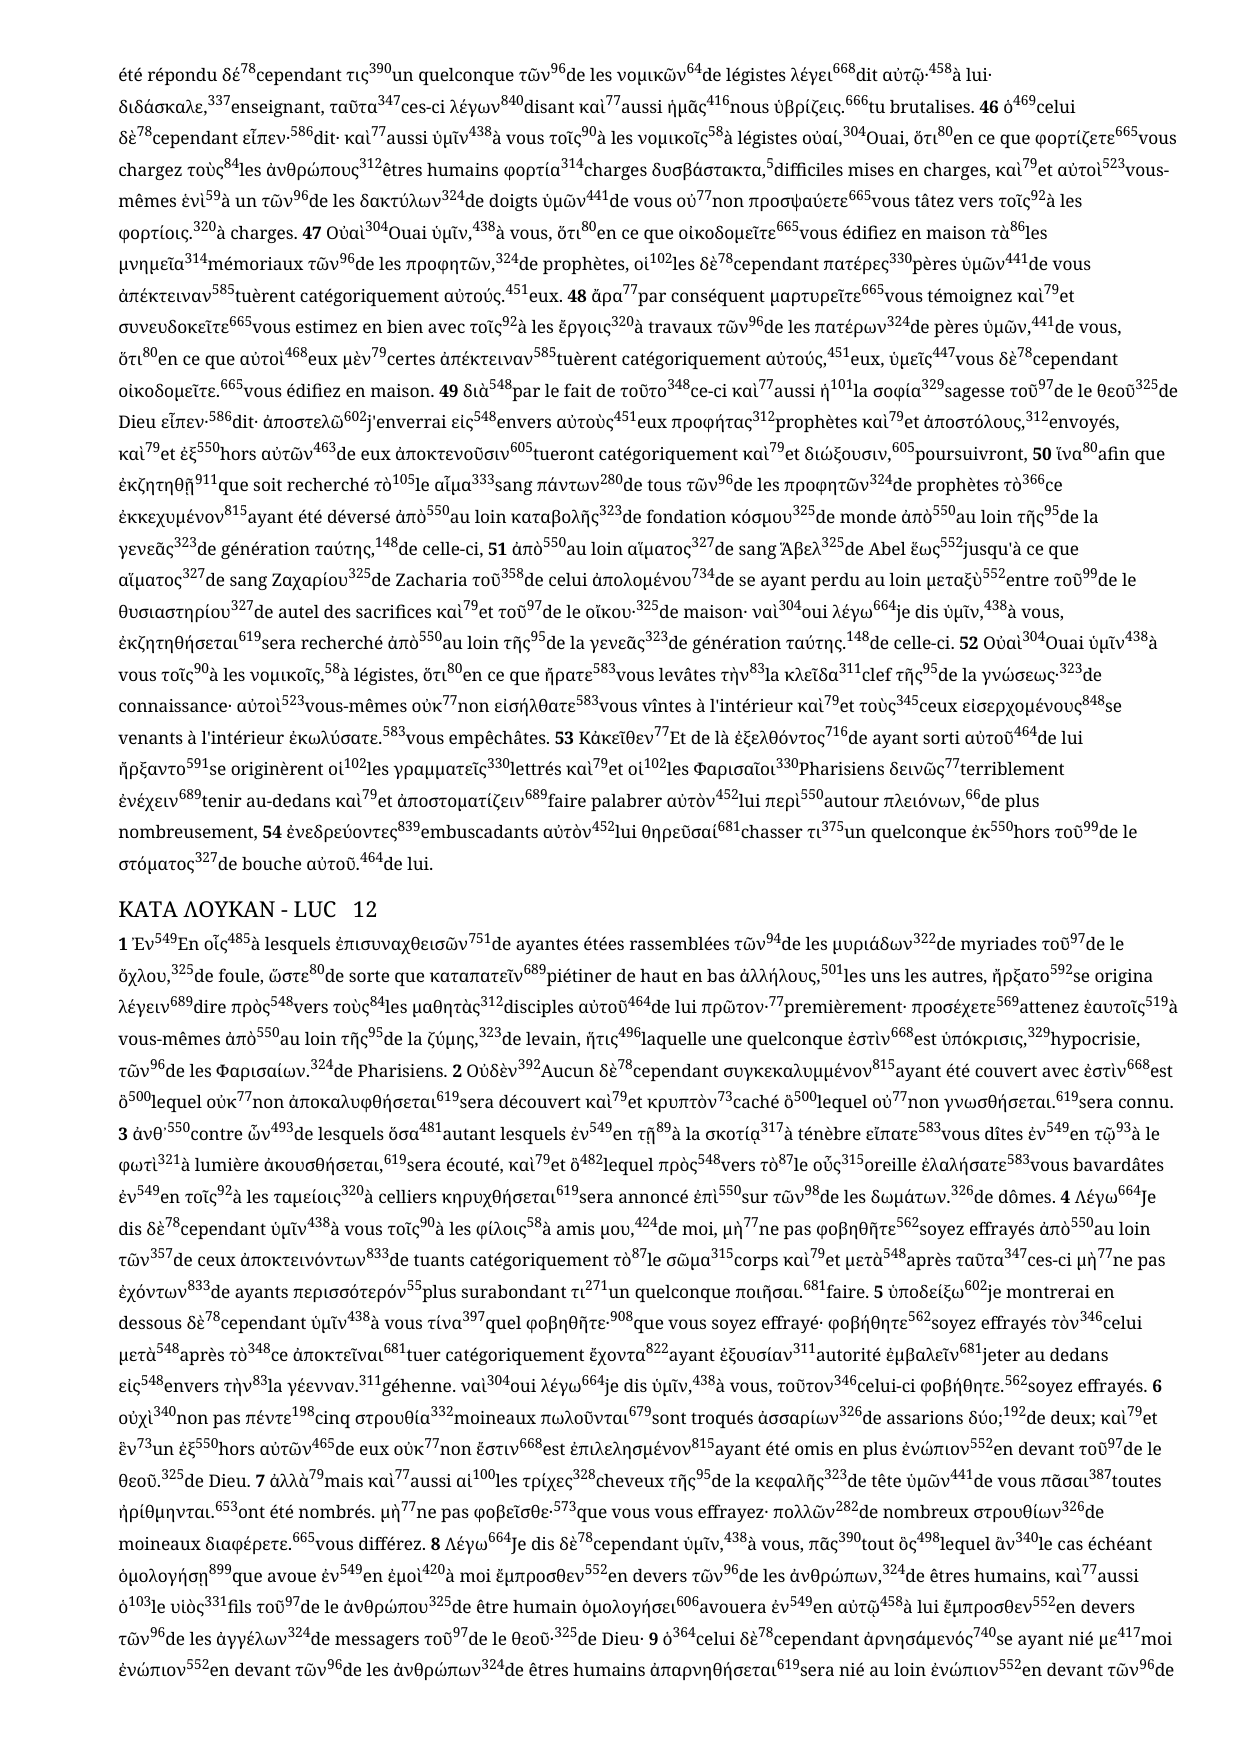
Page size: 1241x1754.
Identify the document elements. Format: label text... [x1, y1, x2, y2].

text 1 Ἐν549En οἷς485à lesquels ἐπισυναχθεισῶν751de ayantes étées rassemblées τῶν94de les μυριάδων322de myriades τοῦ97de le ὄχλου,325de foule, ὥστε80de sorte que καταπατεῖν689piétiner de haut en bas ἀλλήλους,501les uns les autres, ἤρξατο592se origina λέγειν689dire πρὸς548vers τοὺς84les μαθητὰς312disciples αὐτοῦ464de lui πρῶτον·77premièrement· προσέχετε569attenez ἑαυτοῖς519à vous-mêmes ἀπὸ550au loin τῆς95de la ζύμης,323de levain, ἥτις496laquelle une quelconque ἐστὶν668est ὑπόκρισις,329hypocrisie, τῶν96de les Φαρισαίων.324de Pharisiens. 2 Οὐδὲν392Aucun δὲ78cependant συγκεκαλυμμένον815ayant été couvert avec ἐστὶν668est ὃ500lequel οὐκ77non ἀποκαλυφθήσεται619sera découvert καὶ79et κρυπτὸν73caché ὃ500lequel οὐ77non γνωσθήσεται.619sera connu. 3 ἀνθ᾽550contre ὧν493de lesquels ὅσα481autant lesquels ἐν549en τῇ89à la σκοτίᾳ317à ténèbre εἴπατε583vous dîtes ἐν549en τῷ93à le φωτὶ321à lumière ἀκουσθήσεται,619sera écouté, καὶ79et ὃ482lequel πρὸς548vers τὸ87le οὖς315oreille ἐλαλήσατε583vous bavardâtes ἐν549en τοῖς92à les ταμείοις320à celliers κηρυχθήσεται619sera annoncé ἐπὶ550sur τῶν98de les δωμάτων.326de dômes. 4 Λέγω664Je dis δὲ78cependant ὑμῖν438à vous τοῖς90à les φίλοις58à amis μου,424de moi, μὴ77ne pas φοβηθῆτε562soyez effrayés ἀπὸ550au loin τῶν357de ceux ἀποκτεινόντων833de tuants catégoriquement τὸ87le σῶμα315corps καὶ79et μετὰ548après ταῦτα347ces-ci μὴ77ne pas ἐχόντων833de ayants περισσότερόν55plus surabondant τι271un quelconque ποιῆσαι.681faire. 5 ὑποδείξω602je montrerai en dessous δὲ78cependant ὑμῖν438à vous τίνα397quel φοβηθῆτε·908que vous soyez effrayé· φοβήθητε562soyez effrayés τὸν346celui μετὰ548après τὸ348ce ἀποκτεῖναι681tuer catégoriquement ἔχοντα822ayant ἐξουσίαν311autorité ἐμβαλεῖν681jeter au dedans εἰς548envers τὴν83la γέενναν.311géhenne. ναὶ304oui λέγω664je dis ὑμῖν,438à vous, τοῦτον346celui-ci φοβήθητε.562soyez effrayés. 6 οὐχὶ340non pas πέντε198cinq στρουθία332moineaux πωλοῦνται679sont troqués ἀσσαρίων326de assarions δύο;192de deux; καὶ79et ἓν73un ἐξ550hors αὐτῶν465de eux οὐκ77non ἔστιν668est ἐπιλελησμένον815ayant été omis en plus ἐνώπιον552en devant τοῦ97de le θεοῦ.325de Dieu. 7 ἀλλὰ79mais καὶ77aussi αἱ100les τρίχες328cheveux τῆς95de la κεφαλῆς323de tête ὑμῶν441de vous πᾶσαι387toutes ἠρίθμηνται.653ont été nombrés. μὴ77ne pas φοβεῖσθε·573que vous vous effrayez· πολλῶν282de nombreux στρουθίων326de moineaux διαφέρετε.665vous différez. 8 Λέγω664Je dis δὲ78cependant ὑμῖν,438à vous, πᾶς390tout ὃς498lequel ἂν340le cas échéant ὁμολογήσῃ899que avoue ἐν549en ἐμοὶ420à moi ἔμπροσθεν552en devers τῶν96de les ἀνθρώπων,324de êtres humains, καὶ77aussi ὁ103le υἱὸς331fils τοῦ97de le ἀνθρώπου325de être humain ὁμολογήσει606avouera ἐν549en αὐτῷ458à lui ἔμπροσθεν552en devers τῶν96de les ἀγγέλων324de messagers τοῦ97de le θεοῦ·325de Dieu· 9 ὁ364celui δὲ78cependant ἀρνησάμενός740se ayant nié με417moi ἐνώπιον552en devant τῶν96de les ἀνθρώπων324de êtres humains ἀπαρνηθήσεται619sera nié au loin ἐνώπιον552en devant τῶν96de les ἀγγέλων324de messagers τοῦ97de le θεοῦ.325de Dieu. 10 Καὶ79Et πᾶς390tout ὃς498lequel ἐρεῖ606dira λόγον313discours εἰς548envers τὸν85le υἱὸν313fils τοῦ97de le ἀνθρώπου,325de être humain, ἀφεθήσεται619sera abandonné αὐτῷ·458à lui· τῷ352à celui δὲ78cependant εἰς548envers τὸ87le ἅγιον6saint πνεῦμα315souffle βλασφημήσαντι713à ayant blasphémé οὐκ77non ἀφεθήσεται.619sera abandonné. 11 Ὅταν80Lorsque le cas échéant δὲ78cependant εἰσφέρωσιν920que importent ὑμᾶς436vous ἐπὶ548sur τὰς82les συναγωγὰς310synagogues καὶ79et τὰς82les ἀρχὰς310origines καὶ79et τὰς82les ἐξουσίας,310autorités, μὴ77ne pas μεριμνήσητε896que vous inquiétiez πῶς77comment? ἢ79ou τί399quel ἀπολογήσησθε902que vous vous apologisiez ἢ79ou τί399quel εἴπητε·896que vous disiez· 12 τὸ105le γὰρ79car ἅγιον24saint πνεῦμα333souffle διδάξει606enseignera ὑμᾶς436vous ἐν549en αὐτῇ142à même τῇ89à la ὥρᾳ317à heure ἃ481lesquels δεῖ668attache de lien εἰπεῖν.681dire. 13 Εἶπεν586Dit δέ78cependant τις390un quelconque ἐκ550hors τοῦ97de le ὄχλου325de foule αὐτῷ·458à lui· διδάσκαλε,337enseignant, εἰπὲ554dis τῷ91à le ἀδελφῷ319à frère μου424de moi μερίσασθαι682se partager μετ᾽550avec ἐμοῦ424de moi τὴν83la κληρονομίαν.311héritage. 14 ὁ469celui δὲ78cependant εἶπεν586dit αὐτῷ·458à lui· ἄνθρωπε,337être humain, τίς410quel με417moi κατέστησεν586constitua κριτὴν313juge ἢ79ou μεριστὴν313partageur ἐφ᾽548sur ὑμᾶς;436vous; 15 Εἶπεν586Dit δὲ78cependant πρὸς548vers αὐτούς·451eux· ὁρᾶτε569voyez καὶ79et φυλάσσεσθε573que vous vous gardiennez ἀπὸ550au loin πάσης279de toute πλεονεξίας,323de cupidité, ὅτι80en ce que οὐκ77non ἐν549en τῷ354à ce περισσεύειν689surabonder τινὶ378à un quelconque ἡ101la ζωὴ329vie αὐτοῦ464de lui ἐστιν668est ἐκ550hors τῶν359de ces ὑπαρχόντων835de subsistants αὐτῷ.458à lui. 16 Εἶπεν586Dit δὲ78cependant παραβολὴν311parabole πρὸς548vers αὐτοὺς451eux λέγων·840disant· ἀνθρώπου325de être humain τινὸς281de un quelconque πλουσίου16de riche εὐφόρησεν586colporta bien ἡ101la χώρα.329région. 17 καὶ79et διελογίζετο631se calculait au-travers ἐν549en ἑαυτῷ533à lui-même λέγων·840disant· τί399quel ποιήσω,895que je fasse, ὅτι80en ce que οὐκ77non ἔχω664j'ai ποῦ77où? συνάξω602je mènerai ensemble τοὺς84les καρπούς312fruits μου;424de moi; 18 καὶ79et εἶπεν·586dit· τοῦτο348ce-ci ποιήσω,602je ferai, καθελῶ602je saisirai du haut vers le bas μου424de moi τὰς82les ἀποθήκας310granges καὶ79et μείζονας50plus grandes οἰκοδομήσω602j'édifierai en maison καὶ79et συνάξω602je mènerai ensemble ἐκεῖ77là πάντα269tout τὸν85le σῖτον313froment καὶ79et τὰ86les ἀγαθά54bons μου424de moi 19 καὶ79et ἐρῶ602je dirai τῇ89à la ψυχῇ317à âme μου·424de moi· ψυχή,335âme, ἔχεις666tu as πολλὰ270nombreux ἀγαθὰ54bons κείμενα850se couchants εἰς548envers ἔτη314ans πολλά·270nombreux· ἀναπαύου,574te pause de bas en haut, φάγε,554mange, πίε,554bois, εὐφραίνου.578sois réjoui. 20 εἶπεν586dit δὲ78cependant αὐτῷ458à lui ὁ103le θεός·331Dieu· ἄφρων,76insensé, ταύτῃ142à celle-ci τῇ89à la νυκτὶ317à nuit τὴν83la ψυχήν311âme σου442de toi ἀπαιτοῦσιν667redemandent au loin ἀπὸ550au loin σοῦ·442de toi· ἃ481lesquels δὲ78cependant ἡτοίμασας,584tu préparas, τίνι401à quel ἔσται;612se sera; 21 οὕτως77ainsi ὁ364celui θησαυρίζων840thésaurisant ἑαυτῷ533à lui-même καὶ79et μὴ77ne pas εἰς548envers θεὸν313Dieu πλουτῶν.840étant riche. 22 Εἶπεν586Dit δὲ78cependant πρὸς548vers τοὺς84les μαθητὰς312disciples [αὐτοῦ]·464[de lui]· διὰ548par le fait de τοῦτο348ce-ci λέγω664je dis ὑμῖν·438à vous· μὴ77ne pas μεριμνᾶτε569inquiétez τῇ249à la ψυχῇ317à âme τί399quel φάγητε,896que vous mangiez, μηδὲ79ni cependant τῷ93à le σώματι321à corps τί399quel ἐνδύσησθε.902que vous vous envêtiez. 23 ἡ261la γὰρ79car ψυχὴ329âme πλεῖόν49plus nombreusement ἐστιν668est τῆς95de la τροφῆς323de nourriture καὶ79et τὸ105le σῶμα333corps τοῦ99de le ἐνδύματος.327de vêtement. 24 κατανοήσατε553intelligez complètement τοὺς84les κόρακας312corbeaux ὅτι80en ce que οὐ77non σπείρουσιν667sèment οὐδὲ79non cependant θερίζουσιν,667moissonnent, οἷς485à lesquels οὐκ77non ἔστιν668est ταμεῖον333cellier οὐδὲ79non cependant ἀποθήκη,329grange, καὶ79et ὁ103le θεὸς331Dieu τρέφει668nourrit αὐτούς·451eux· πόσῳ402à combien grand? μᾶλλον77davantage ὑμεῖς447vous διαφέρετε665vous différez τῶν98de les πετεινῶν.326de volatiles. 25 τίς410quel δὲ78cependant ἐξ550hors ὑμῶν441de vous μεριμνῶν840inquiétant δύναται674se peut ἐπὶ548sur τὴν83la ἡλικίαν311âge αὐτοῦ464de lui προσθεῖναι681apposer πῆχυν;313coudée; 26 εἰ80si οὖν79donc οὐδὲ77non cependant ἐλάχιστον55moindre δύνασθε,671vous vous pouvez, τί399quel περὶ550autour τῶν98de les λοιπῶν385de restants μεριμνᾶτε;665vous inquiétez; 27 κατανοήσατε553intelligez complètement τὰ86les κρίνα314lis πῶς77comment? αὐξάνει·668croît· οὐ77non κοπιᾷ668peine οὐδὲ79non cependant νήθει·668file· λέγω664je dis δὲ78cependant ὑμῖν,438à vous, οὐδὲ77non cependant Σολομὼν331Solomon ἐν549en πάσῃ273à toute τῇ89à la δόξῃ317à gloire αὐτοῦ464de lui περιεβάλετο592se entoura ὡς80comme ἓν73un τούτων.359de ces-ci. 28 εἰ80si δὲ78cependant ἐν549en ἀγρῷ319à champ τὸν85le χόρτον313herbe ὄντα822étant σήμερον77aujourd'hui καὶ79et αὔριον77demain εἰς548envers κλίβανον313clibanus βαλλόμενον875étant jeté ὁ103le θεὸς331Dieu οὕτως77ainsi ἀμφιέζει,668revêt autour, πόσῳ402à combien grand? μᾶλλον77davantage ὑμᾶς,436vous, ὀλιγόπιστοι.75de petites croyances. 29 καὶ77aussi ὑμεῖς447vous μὴ77ne pas ζητεῖτε569cherchez τί399quel φάγητε896que vous mangiez καὶ79et τί399quel πίητε896que vous buviez καὶ79et μὴ77ne pas μετεωρίζεσθε·577soyez élevés haut· 30 ταῦτα347ces-ci γὰρ79car πάντα270tous τὰ104les ἔθνη332ethnies τοῦ97de le κόσμου325de monde ἐπιζητοῦσιν,667surcherchent, ὑμῶν441de vous δὲ78cependant ὁ103le πατὴρ331père οἶδεν642a su ὅτι80en ce que χρῄζετε665vous avez besoin τούτων.359de ces-ci. 31 πλὴν79toutefois ζητεῖτε569cherchez τὴν83la βασιλείαν311royauté αὐτοῦ,464de lui, καὶ79et ταῦτα365ces-ci προστεθήσεται619sera apposé ὑμῖν.438à vous. 32 Μὴ77Ne pas φοβοῦ,574te effraie, τὸ111le μικρὸν28petit ποίμνιον,339troupeau de berger, ὅτι80en ce que εὐδόκησεν586estima en bien ὁ103le πατὴρ331père ὑμῶν441de vous δοῦναι681donner ὑμῖν438à vous τὴν83la βασιλείαν.311royauté. 33 Πωλήσατε553Troquez τὰ347ces ὑπάρχοντα823subsistants ὑμῶν441de vous καὶ79et δότε553donnez ἐλεημοσύνην·311acte de miséricorde· ποιήσατε553faites ἑαυτοῖς519à vous-mêmes βαλλάντια314bourses μὴ77ne pas παλαιούμενα,876étants rendus vieux, θησαυρὸν313trésor ἀνέκλειπτον4sans éclipse ἐν549en τοῖς90à les οὐρανοῖς,318à cieux, ὅπου77là où κλέπτης331voleur οὐκ77non ἐγγίζει668approche οὐδὲ79non cependant σὴς331mite διαφθείρει·668corrompt à travers· 34 ὅπου80là où γάρ79car ἐστιν668est ὁ103le θησαυρὸς331trésor ὑμῶν,441de vous, ἐκεῖ77là καὶ77aussi ἡ101la καρδία329coeur ὑμῶν441de vous ἔσται.612se sera. 35 Ἔστωσαν571Soient ὑμῶν441de vous αἱ100les ὀσφύες328flancs περιεζωσμέναι810ayantes étées ceintes autour καὶ79et οἱ102les λύχνοι330chandelles καιόμενοι·890étants allumés· 36 καὶ79et ὑμεῖς447vous ὅμοιοι46semblables ἀνθρώποις318à êtres humains προσδεχομένοις854à se acceptants auprès τὸν85le κύριον313Maître ἑαυτῶν536de eux-mêmes πότε77quand ἀναλύσῃ899que détache de bas en haut ἐκ550hors τῶν96de les γάμων,324de mariages, ἵνα80afin que ἐλθόντος716de ayant venu καὶ79et κρούσαντος716de ayant toqué εὐθέως77directement ἀνοίξωσιν898que ouvrent αὐτῷ.458à lui. 37 μακάριοι46bienheureux οἱ102les δοῦλοι330mâles esclaves ἐκεῖνοι,155ceux-là, οὓς479lesquels ἐλθὼν721ayant venu ὁ103le κύριος331Maître εὑρήσει606trouvera γρηγοροῦντας·821vigilants· ἀμὴν304amen λέγω664je dis ὑμῖν438à vous ὅτι80en ce que περιζώσεται612se ceindra autour καὶ79et ἀνακλινεῖ606réclinera αὐτοὺς451eux καὶ79et παρελθὼν721ayant passé à côté διακονήσει606servira αὐτοῖς.457à eux. 38 κἂν80et si ἐν549en τῇ89à la δευτέρᾳ57à deuxième κἂν80et si ἐν549en τῇ89à la τρίτῃ206à troisième φυλακῇ317à gardiennage ἔλθῃ899que vienne καὶ79et εὕρῃ899que trouve οὕτως,77ainsi, μακάριοί46bienheureux εἰσιν667sont ἐκεῖνοι.363ceux-là. 39 τοῦτο348ce-ci δὲ78cependant γινώσκετε569connaissez ὅτι80en ce que εἰ80si ᾔδει659avait su ὁ103le οἰκοδεσπότης331despote de maison ποίᾳ164à quelle ὥρᾳ317à heure ὁ103le κλέπτης331voleur ἔρχεται,674se vient, οὐκ77non ἂν340le cas échéant ἀφῆκεν586abandonna διορυχθῆναι683être creusé au travers τὸν85le οἶκον313maison αὐτοῦ.464de lui. 40 καὶ77aussi ὑμεῖς447vous γίνεσθε573que vous vous devenez ἕτοιμοι,46prêts, ὅτι80en ce que ᾗ298à laquelle ὥρᾳ317à heure οὐ77non δοκεῖτε665vous estimez ὁ103le υἱὸς331fils τοῦ97de le ἀνθρώπου325de être humain ἔρχεται.674se vient. 41 Εἶπεν586Dit δὲ78cependant ὁ103le Πέτρος·331Pierre· κύριε,337Maître, πρὸς548vers ἡμᾶς416nous τὴν83la παραβολὴν311parabole ταύτην136celle-ci λέγεις666tu dis ἢ79ou καὶ77aussi πρὸς548vers πάντας;372tous; 42 καὶ79et εἶπεν586dit ὁ103le κύριος·331Maître· τίς410quel ἄρα77par conséquent ἐστὶν668est ὁ103le πιστὸς22croyable οἰκονόμος331légiste de maison ὁ103le φρόνιμος,22pensif, ὃν480lequel καταστήσει606constituera ὁ103le κύριος331Maître ἐπὶ550sur τῆς95de la θεραπείας323de thérapie αὐτοῦ464de lui τοῦ360de ce διδόναι689donner ἐν549en καιρῷ319à moment [τὸ]87[le] σιτομέτριον;315mesure de froment; 43 μακάριος47bienheureux ὁ103le δοῦλος331mâle esclave ἐκεῖνος,156celui-là, ὃν480lequel ἐλθὼν721ayant venu ὁ103le κύριος331Maître αὐτοῦ464de lui εὑρήσει606trouvera ποιοῦντα822faisant οὕτως.77ainsi. 44 ἀληθῶς77vraiment λέγω664je dis ὑμῖν438à vous ὅτι80en ce que ἐπὶ549sur πᾶσιν379à tous τοῖς353à ces ὑπάρχουσιν829à subsistants αὐτοῦ464de lui καταστήσει606constituera αὐτόν.452lui. 45 ἐὰν80si le cas échéant δὲ78cependant εἴπῃ899que dise ὁ103le δοῦλος331mâle esclave ἐκεῖνος156celui-là ἐν549en τῇ89à la καρδίᾳ317à coeur αὐτοῦ·464de lui· χρονίζει668temporise ὁ103le κύριός331Maître μου424de moi ἔρχεσθαι,690se venir, καὶ79et ἄρξηται905que se origine τύπτειν689taper τοὺς84les παῖδας312jeunes servants καὶ79et τὰς82les παιδίσκας,310jeunes servantes, ἐσθίειν689manger τε79en outre καὶ79et πίνειν689boire καὶ79et μεθύσκεσθαι,692être enivré, 46 ἥξει606surgira ὁ103le κύριος331Maître τοῦ97de le δούλου325de mâle esclave ἐκείνου150de celui-là ἐν549en ἡμέρᾳ317à journée ᾗ484à laquelle οὐ77non προσδοκᾷ668attend καὶ79et ἐν549en ὥρᾳ317à heure ᾗ484à laquelle οὐ77non γινώσκει,668connaît, καὶ79et διχοτομήσει606dichotomisera αὐτὸν452lui καὶ79et τὸ87le μέρος315part αὐτοῦ464de lui μετὰ550avec τῶν96de les ἀπίστων64de incroyants θήσει.606posera. 47 Ἐκεῖνος364Celui-là δὲ78cependant ὁ103le δοῦλος331mâle esclave ὁ364celui γνοὺς721ayant connu τὸ87le θέλημα315volonté τοῦ97de le κυρίου325de Maître αὐτοῦ464de lui καὶ79et μὴ79ne pas ἑτοιμάσας721ayant préparé ἢ79ou ποιήσας721ayant fait πρὸς548vers τὸ87le θέλημα315volonté αὐτοῦ464de lui δαρήσεται619sera pelé πολλάς·370nombreuses· 48 ὁ364celui δὲ78cependant μὴ77ne pas γνούς,721ayant connu, ποιήσας721ayant fait δὲ78cependant ἄξια54dignes πληγῶν322de coups δαρήσεται619sera pelé ὀλίγας.370peu. παντὶ378à tout δὲ78cependant ᾧ486à lequel ἐδόθη600fut donné πολύ,392nombreux, πολὺ392nombreux ζητηθήσεται619sera cherché παρ᾽550à côté αὐτοῦ,464de lui, καὶ79et ᾧ486à lequel παρέθεντο591se posèrent à côté πολύ,375nombreux, περισσότερον77plus surabondamment αἰτήσουσιν605demanderont αὐτόν.452lui. 49 Πῦρ315Feu ἦλθον582je vins βαλεῖν681jeter ἐπὶ548sur τὴν83la γῆν,311terre, καὶ79et τί399quel θέλω664je veux εἰ80si ἤδη77déjà ἀνήφθη.600fut allumé de bas en haut. 50 βάπτισμα315baptême δὲ78cependant ἔχω664j'ai βαπτισθῆναι,683être baptisé, καὶ79et πῶς77comment? συνέχομαι676je suis tenu ensemble ἕως80jusqu'à ce que ὅτου494de lequel un quelconque τελεσθῇ.911que soit achevé. 51 δοκεῖτε665vous estimez ὅτι80en ce que εἰρήνην311paix παρεγενόμην588je me devins à côté δοῦναι681donner ἐν549en τῇ89à la γῇ;317à terre; οὐχί,304non pas, λέγω664je dis ὑμῖν,438à vous, ἀλλ᾽79mais ἢ79ou διαμερισμόν.313division en séparant. 52 ἔσονται611se seront γὰρ79car ἀπὸ550au loin τοῦ358de celui νῦν77maintenant πέντε70cinq ἐν549en ἑνὶ185à un οἴκῳ319à maison διαμεμερισμένοι,812ayants étés partagés en séparant, τρεῖς70trois ἐπὶ549sur δυσὶν58à deux καὶ79et δύο70deux ἐπὶ549sur τρισίν,58à trois, 53 διαμερισθήσονται618seront partagé en séparant πατὴρ331père ἐπὶ549sur υἱῷ319à fils καὶ79et υἱὸς331fils ἐπὶ549sur πατρί,319à père, μήτηρ329mère ἐπὶ548sur τὴν83la θυγατέρα311fille καὶ79et θυγάτηρ329fille ἐπὶ548sur τὴν83la μητέρα,311mère, πενθερὰ329belle-mère ἐπὶ548sur τὴν83la νύμφην311épouse αὐτῆς462de elle καὶ79et νύμφη329épouse ἐπὶ548sur τὴν83la πενθεράν.311belle-mère. 54 Ἔλεγεν625Disait δὲ78cependant καὶ77aussi τοῖς90à les ὄχλοις·318à foules· ὅταν80lorsque le cas échéant ἴδητε896que vous voyiez [τὴν]83[la] νεφέλην311nuée ἀνατέλλουσαν820levante de bas en haut ἐπὶ550sur δυσμῶν,322de couchants, εὐθέως77directement λέγετε665vous dites ὅτι80en ce que ὄμβρος331averse ἔρχεται,674se vient, καὶ79et γίνεται674se devient οὕτως·77ainsi· 55 καὶ79et ὅταν80lorsque le cas échéant νότον313sud πνέοντα,822soufflant, λέγετε665vous dites ὅτι80en ce que καύσων331canicule ἔσται,612se sera, καὶ79et γίνεται.674se devient. 56 ὑποκριταί,336hypocrites, τὸ87le πρόσωπον315face τοῦ97de le οὐρανοῦ325de ciel καὶ79et τῆς95de la γῆς323de terre οἴδατε639vous avez su δοκιμάζειν,689éprouver, τὸν85le καιρὸν313moment δὲ78cependant τοῦτον138celui-ci πῶς77comment? οὐκ77non οἴδατε639vous avez su δοκιμάζειν;689éprouver; 57 Τί399Quel δὲ78cependant καὶ77aussi ἀφ᾽550au loin ἑαυτῶν521de vous-mêmes οὐ77non κρίνετε665vous jugez τὸ482ce δίκαιον;55juste; 58 ὡς80comme γὰρ79car ὑπάγεις666tu diriges en arrière μετὰ550avec τοῦ97de le ἀντιδίκου325de adversaire σου442de toi ἐπ᾽548sur ἄρχοντα,313chef, ἐν549en τῇ89à la ὁδῷ317à chemin δὸς554donne ἐργασίαν311travaillance ἀπηλλάχθαι688avoir été débarrassé ἀπ᾽550au loin αὐτοῦ,464de lui, μήποτε80de peur que κατασύρῃ921que traîne de haut en bas σε437toi πρὸς548vers τὸν85le κριτήν,313juge, καὶ79et ὁ103le κριτής331juge σε437toi παραδώσει606livrera τῷ91à le πράκτορι,319à exécuteur, καὶ79et ὁ103le πράκτωρ331exécuteur σε437toi βαλεῖ606jettera εἰς548envers φυλακήν.311gardiennage. 59 λέγω664je dis σοι,439à toi, οὐ77non μὴ77ne pas ἐξέλθῃς897que tu sortes ἐκεῖθεν,77de là, ἕως80jusqu'à ce que καὶ77aussi τὸ87le ἔσχατον204dernier λεπτὸν315petite pièce ἀποδῷς.897que tu redonnes. [118, 928, 1181, 1682]
text ΚΑΤΑ ΛΟΥΚΑΝ - LUC 12 [118, 894, 1181, 924]
text 1 Καὶ79Et ἐγένετο592se devint ἐν549en τῷ354à ce εἶναι689être αὐτὸν452lui ἐν549en τόπῳ319à lieu τινὶ275à un quelconque προσευχόμενον,849se priant, ὡς80comme ἐπαύσατο,592se pausa, εἶπέν586dit τις390un quelconque τῶν96de les μαθητῶν324de disciples αὐτοῦ464de lui πρὸς548vers αὐτόν·452lui· κύριε,337Maître, δίδαξον554enseigne ἡμᾶς416nous προσεύχεσθαι,690se prier, καθὼς77de haut en bas comme καὶ77aussi Ἰωάννης331Ioannes ἐδίδαξεν586enseigna τοὺς84les μαθητὰς312disciples αὐτοῦ.464de lui. 2 εἶπεν586dit δὲ78cependant αὐτοῖς·457à eux· ὅταν80lorsque le cas échéant προσεύχησθε924que vous vous priiez λέγετε·569dites· Πάτερ,337Père, ἁγιασθήτω565soit sanctifié τὸ105le ὄνομά333nom σου·442de toi· ἐλθέτω556vienne ἡ101la βασιλεία329royauté σου·442de toi· 3 τὸν85le ἄρτον313pain ἡμῶν423de nous τὸν85le ἐπιούσιον4supersubstantiel δίδου570donne ἡμῖν419à nous τὸ348ce καθ᾽548selon ἡμέραν·311journée· 4 καὶ79et ἄφες554abandonne ἡμῖν419à nous τὰς82les ἁμαρτίας310fautes ἡμῶν,423de nous, καὶ77aussi γὰρ79car αὐτοὶ512nous-mêmes ἀφίομεν663nous abandonnons παντὶ378à tout ὀφείλοντι828à devant ἡμῖν·419à nous· καὶ79et μὴ77ne pas εἰσενέγκῃς897que tu importes ἡμᾶς416nous εἰς548envers πειρασμόν.313tentation. 5 Καὶ79Et εἶπεν586dit πρὸς548vers αὐτούς·451eux· τίς410quel ἐξ550hors ὑμῶν441de vous ἕξει606aura φίλον53ami καὶ79et πορεύσεται612se ira πρὸς548vers αὐτὸν452lui μεσονυκτίου327de minuit καὶ79et εἴπῃ899que dise αὐτῷ·458à lui· φίλε,76ami, χρῆσόν554prête μοι420à moi τρεῖς178trois ἄρτους,312pains, 6 ἐπειδὴ80parce que donc φίλος71ami μου424de moi παρεγένετο592se devint à côté ἐξ550hors ὁδοῦ323de chemin πρός548vers με417moi καὶ79et οὐκ77non ἔχω664j'ai ὃ482lequel παραθήσω602je poserai à côté αὐτῷ·458à lui· 7 κἀκεῖνος364et celui-là ἔσωθεν77au dedans ἀποκριθεὶς760ayant été répondu εἴπῃ·899que dise· μή77ne pas μοι420à moi κόπους312frappements πάρεχε·570fournis· ἤδη77déjà ἡ101la θύρα329porte κέκλεισται654a été fermé à clef καὶ79et τὰ104les παιδία332petits enfants μου424de moi μετ᾽550avec ἐμοῦ424de moi εἰς548envers τὴν83la κοίτην311couche εἰσίν·667sont· οὐ77non δύναμαι670je me puis ἀναστὰς721ayant redressé δοῦναί681donner σοι.439à toi. 8 λέγω664je dis ὑμῖν,438à vous, εἰ80si καὶ77aussi οὐ77non δώσει606donnera αὐτῷ458à lui ἀναστὰς721ayant redressé διὰ548par le fait de τὸ348ce εἶναι689être φίλον32ami αὐτοῦ,464de lui, διά548par le fait de γε340du moins τὴν83la ἀναίδειαν311impudence αὐτοῦ464de lui ἐγερθεὶς760ayant été éveillé δώσει606donnera αὐτῷ458à lui ὅσων493de autant lesquels χρῄζει.668a besoin. 9 Κἀγὼ431Et moi ὑμῖν438à vous λέγω,664je dis, αἰτεῖτε569demandez καὶ79et δοθήσεται619sera donné ὑμῖν,438à vous, ζητεῖτε569cherchez καὶ79et εὑρήσετε,603vous trouverez, κρούετε569toquez καὶ79et ἀνοιγήσεται619sera ouvert ὑμῖν·438à vous· 10 πᾶς287tout γὰρ79car ὁ364celui αἰτῶν840demandant λαμβάνει668prend καὶ79et ὁ364celui ζητῶν840cherchant εὑρίσκει668trouve καὶ79et τῷ352à celui κρούοντι828à toquant ἀνοιγ[ήσ]εται.619sera ouvert. 11 τίνα397quel δὲ78cependant ἐξ550hors ὑμῶν441de vous τὸν85le πατέρα313père αἰτήσει606demandera ὁ103le υἱὸς331fils ἰχθύν,313poisson, καὶ79et ἀντὶ550contre ἰχθύος325de poisson ὄφιν313serpent αὐτῷ458à lui ἐπιδώσει;606donnera de surcroît; 12 ἢ79ou καὶ77aussi αἰτήσει606demandera ᾠόν,315oeuf, ἐπιδώσει606donnera de surcroît αὐτῷ458à lui σκορπίον;313scorpion; 13 εἰ80si οὖν79donc ὑμεῖς447vous πονηροὶ46méchants ὑπάρχοντες839subsistants οἴδατε639vous avez su δόματα314dons ἀγαθὰ5bons διδόναι689donner τοῖς92à les τέκνοις320à enfants ὑμῶν,441de vous, πόσῳ402à combien grand? μᾶλλον77davantage ὁ103le πατὴρ331père [ὁ]498[celui] ἐξ550hors οὐρανοῦ325de ciel δώσει606donnera πνεῦμα315souffle ἅγιον6saint τοῖς351à ceux αἰτοῦσιν827à demandants αὐτόν.452lui. 14 Καὶ79Et ἦν625était ἐκβάλλων840éjectant δαιμόνιον315démon [καὶ79[et αὐτὸ348même ἦν]625était] κωφόν·55sourd muet· ἐγένετο592se devint δὲ78cependant τοῦ99de le δαιμονίου327de démon ἐξελθόντος717de ayant sorti ἐλάλησεν586bavarda ὁ103le κωφὸς71sourd muet καὶ79et ἐθαύμασαν585étonnèrent οἱ102les ὄχλοι.330foules. 15 τινὲς389des quelconques δὲ78cependant ἐξ550hors αὐτῶν463de eux εἶπον·585dirent· ἐν549en Βεελζεβοὺλ319à Beelzeboul τῷ91à le ἄρχοντι319à chef τῶν98de les δαιμονίων326de démons ἐκβάλλει668éjecte τὰ86les δαιμόνια·314démons· 16 ἕτεροι389autres-différents δὲ78cependant πειράζοντες839mettants en tentation σημεῖον315signe ἐξ550hors οὐρανοῦ325de ciel ἐζήτουν624cherchaient παρ᾽550à côté αὐτοῦ.464de lui. 17 αὐτὸς469lui δὲ78cependant εἰδὼς783ayant su αὐτῶν463de eux τὰ86les διανοήματα314pensées traversantes εἶπεν586dit αὐτοῖς·457à eux· πᾶσα285toute βασιλεία329royauté ἐφ᾽548sur ἑαυτὴν526elle-même διαμερισθεῖσα758ayante étée partagée en séparant ἐρημοῦται680est désertifié καὶ79et οἶκος331maison ἐπὶ548sur οἶκον313maison πίπτει.668tombe. 18 εἰ80si δὲ78cependant καὶ77aussi ὁ103le σατανᾶς331Satanas ἐφ᾽548sur ἑαυτὸν528lui-même διεμερίσθη,600fut partagé en séparant, πῶς77comment? σταθήσεται619sera dressé ἡ101la βασιλεία329royauté αὐτοῦ;464de lui; ὅτι80en ce que λέγετε665vous dites ἐν549en Βεελζεβοὺλ319à Beelzeboul ἐκβάλλειν689éjecter με417moi τὰ86les δαιμόνια.314démons. 19 εἰ80si δὲ78cependant ἐγὼ431moi ἐν549en Βεελζεβοὺλ319à Beelzeboul ἐκβάλλω664j'éjecte τὰ86les δαιμόνια,314démons, οἱ102les υἱοὶ330fils ὑμῶν441de vous ἐν549en τίνι401à quel ἐκβάλλουσιν;667éjectent; διὰ548par le fait de τοῦτο348ce-ci αὐτοὶ468eux ὑμῶν441de vous κριταὶ330juges ἔσονται.611se seront. 20 εἰ80si δὲ78cependant ἐν549en δακτύλῳ319à doigt θεοῦ325de Dieu [ἐγὼ]431[moi] ἐκβάλλω664j'éjecte τὰ86les δαιμόνια,314démons, ἄρα77par conséquent ἔφθασεν586devança ἐφ᾽548sur ὑμᾶς436vous ἡ101la βασιλεία329royauté τοῦ97de le θεοῦ.325de Dieu. 21 ὅταν80lorsque le cas échéant ὁ103le ἰσχυρὸς71tenace καθωπλισμένος813ayant été armé complètement φυλάσσῃ921que gardienne τὴν83la ἑαυτοῦ537de lui-même αὐλήν,311cour, ἐν549en εἰρήνῃ317à paix ἐστὶν668est τὰ365ces ὑπάρχοντα841subsistants αὐτοῦ·464de lui· 22 ἐπὰν80dès que le cas échéant δὲ78cependant ἰσχυρότερος71plus fort αὐτοῦ464de lui ἐπελθὼν721ayant venu sur νικήσῃ899que vainque αὐτόν,452lui, τὴν83la πανοπλίαν311panoplie αὐτοῦ464de lui αἴρει668lève ἐφ᾽549sur ᾗ484à laquelle ἐπεποίθει659avait persuadé καὶ79et τὰ86les σκῦλα314écorchures αὐτοῦ464de lui διαδίδωσιν.668distribue. 23 Ὁ364Celui μὴ77ne pas ὢν840étant μετ᾽550avec ἐμοῦ424de moi κατ᾽550contre ἐμοῦ424de moi ἐστιν,668est, καὶ79et ὁ364celui μὴ77ne pas συνάγων840menant ensemble μετ᾽550avec ἐμοῦ424de moi σκορπίζει.668disperse. 24 Ὅταν80Lorsque le cas échéant δὲ78cependant τὸ105le ἀκάθαρτον24impur πνεῦμα333souffle ἐξέλθῃ899que sorte ἀπὸ550au loin τοῦ97de le ἀνθρώπου,325de être humain, διέρχεται674se passe à travers δι᾽550par ἀνύδρων15de sans eaux τόπων324de lieux ζητοῦν842cherchant ἀνάπαυσιν311pause de bas en haut καὶ79et μὴ77ne pas εὑρίσκον·842trouvant· [τότε]77[alors] λέγει·668dit· ὑποστρέψω602je retournerai en arrière εἰς548envers τὸν85le οἶκόν313maison μου424de moi ὅθεν77d'où ἐξῆλθον·582je sortis· 25 καὶ79et ἐλθὸν723ayant venu εὑρίσκει668trouve σεσαρωμένον796ayant été balayé καὶ79et κεκοσμημένον.796ayant été arrangé. 26 τότε77alors πορεύεται674se va καὶ79et παραλαμβάνει668prend à côté ἕτερα116autres-différents πνεύματα314souffles πονηρότερα5plus méchants ἑαυτοῦ539de lui-même ἑπτὰ54sept καὶ79et εἰσελθόντα722ayants venus à l'intérieur κατοικεῖ668établit maison d'habitation ἐκεῖ·77là· καὶ79et γίνεται674se devient τὰ104les ἔσχατα72derniers τοῦ97de le ἀνθρώπου325de être humain ἐκείνου150de celui-là χείρονα48pires τῶν98de les πρώτων.66de premiers. 27 Ἐγένετο592Se devint δὲ78cependant ἐν549en τῷ354à ce λέγειν689dire αὐτὸν452lui ταῦτα347ces-ci ἐπάρασά719ayante surélevée τις285une quelconque φωνὴν311son de voix γυνὴ329femme ἐκ550hors τοῦ97de le ὄχλου325de foule εἶπεν586dit αὐτῷ·458à lui· μακαρία45bienheureuse ἡ101la κοιλία329cavité ventrale ἡ362celle βαστάσασά719ayante mise en charge σε437toi καὶ79et μαστοὶ330seins οὓς479lesquels ἐθήλασας.584tu allaitas. 28 αὐτὸς469lui δὲ78cependant εἶπεν·586dit· μενοῦν340certes donc au moins μακάριοι46bienheureux οἱ363ceux ἀκούοντες839écoutants τὸν85le λόγον313discours τοῦ97de le θεοῦ325de Dieu καὶ79et φυλάσσοντες.839gardiennants. 29 Τῶν96de Les δὲ78cependant ὄχλων324de foules ἐπαθροιζομένων884de étants réunis en plus ἤρξατο592se origina λέγειν·689dire· ἡ101la γενεὰ329génération αὕτη154celle-ci γενεὰ329génération πονηρά20méchante ἐστιν·668est· σημεῖον315signe ζητεῖ,668cherche, καὶ79et σημεῖον333signe οὐ77non δοθήσεται619sera donné αὐτῇ456à elle εἰ551si μὴ77ne pas τὸ105le σημεῖον333signe Ἰωνᾶ.325de Ionas. 30 καθὼς77de haut en bas comme γὰρ79car ἐγένετο592se devint Ἰωνᾶς331Ionas τοῖς90à les Νινευίταις318à Ninevites σημεῖον,333signe, οὕτως77ainsi ἔσται612se sera καὶ77aussi ὁ103le υἱὸς331fils τοῦ97de le ἀνθρώπου325de être humain τῇ89à la γενεᾷ317à génération ταύτῃ.142à celle-ci. 31 βασίλισσα329reine νότου325de sud ἐγερθήσεται619sera éveillé ἐν549en τῇ89à la κρίσει317à jugement μετὰ550avec τῶν96de les ἀνδρῶν324de hommes τῆς95de la γενεᾶς323de génération ταύτης148de celle-ci καὶ79et κατακρινεῖ606condamnera αὐτούς,451eux, ὅτι80en ce que ἦλθεν586vint ἐκ550hors τῶν98de les περάτων326de limites τῆς95de la γῆς323de terre ἀκοῦσαι681écouter τὴν83la σοφίαν311sagesse Σολομῶνος,325de Solomon, καὶ79et ἰδοὺ306voici πλεῖον73plus nombreusement Σολομῶνος325de Solomon ὧδε.77ici. 32 ἄνδρες330hommes Νινευῖται330Ninevites ἀναστήσονται611se redresseront ἐν549en τῇ89à la κρίσει317à jugement μετὰ550avec τῆς95de la γενεᾶς323de génération ταύτης148de celle-ci καὶ79et κατακρινοῦσιν605condamneront αὐτήν·450elle· ὅτι80en ce que μετενόησαν585transintelligèrent εἰς548envers τὸ87le κήρυγμα315annonce Ἰωνᾶ,325de Ionas, καὶ79et ἰδοὺ306voici πλεῖον73plus nombreusement Ἰωνᾶ325de Ionas ὧδε.77ici. 33 Οὐδεὶς390Aucun λύχνον313chandelle ἅψας721ayant touché εἰς548envers κρύπτην311cachette τίθησιν668pose [οὐδὲ79[non cependant ὑπὸ548sous τὸν85le μόδιον]313muid] ἀλλ᾽79mais ἐπὶ548sur τὴν83la λυχνίαν,311chandelier, ἵνα80afin que οἱ363ceux εἰσπορευόμενοι866se allants à l'intérieur τὸ87le φῶς315lumière βλέπωσιν.920que regardent. 34 Ὁ103Le λύχνος331chandelle τοῦ99de le σώματός327de corps ἐστιν668est ὁ103le ὀφθαλμός331oeil σου.442de toi. ὅταν80lorsque le cas échéant ὁ103le ὀφθαλμός331oeil σου442de toi ἁπλοῦς47simple ᾖ,921que soit, καὶ77aussi ὅλον289tout entier τὸ105le σῶμά333corps σου442de toi φωτεινόν49lumineux ἐστιν·668est· ἐπὰν80dès que le cas échéant δὲ78cependant πονηρὸς47méchant ᾖ,921que soit, καὶ77aussi τὸ105le σῶμά333corps σου442de toi σκοτεινόν.49ténébreux. 35 σκόπει570vise οὖν79donc μὴ80ne pas τὸ105le φῶς333lumière τὸ366ce ἐν549en σοὶ439à toi σκότος333ténèbre ἐστίν.668est. 36 εἰ80si οὖν79donc τὸ105le σῶμά333corps σου442de toi ὅλον289tout entier φωτεινόν,49lumineux, μὴ77ne pas ἔχον842ayant μέρος315part τι271un quelconque σκοτεινόν,6ténébreux, ἔσται612se sera φωτεινὸν49lumineux ὅλον289tout entier ὡς80comme ὅταν80lorsque le cas échéant ὁ103le λύχνος331chandelle τῇ89à la ἀστραπῇ317à éclair φωτίζῃ921que illumine σε.437toi. 37 Ἐν549En δὲ78cependant τῷ354à ce λαλῆσαι681bavarder ἐρωτᾷ668sollicite αὐτὸν452lui Φαρισαῖος331Pharisien ὅπως80de telle manière que ἀριστήσῃ899que déjeune παρ᾽549à côté αὐτῷ·458à lui· εἰσελθὼν721ayant venu à l'intérieur δὲ78cependant ἀνέπεσεν.586tomba de bas en haut. 38 ὁ103le δὲ78cependant Φαρισαῖος331Pharisien ἰδὼν721ayant vu ἐθαύμασεν586étonna ὅτι80en ce que οὐ77non πρῶτον77premièrement ἐβαπτίσθη600fut baptisé πρὸ550d'avant τοῦ99de le ἀρίστου.327de déjeuner. 39 εἶπεν586dit δὲ78cependant ὁ103le κύριος331Maître πρὸς548vers αὐτόν·452lui· νῦν77maintenant ὑμεῖς447vous οἱ102les Φαρισαῖοι330Pharisiens τὸ348ce ἔξωθεν77au dehors τοῦ99de le ποτηρίου327de récipient à boire καὶ79et τοῦ97de le πίνακος325de planche καθαρίζετε,665vous purifiez, τὸ366ce δὲ78cependant ἔσωθεν77au dedans ὑμῶν441de vous γέμει668est plein ἁρπαγῆς323de rapine καὶ79et πονηρίας.323de méchanceté. 40 ἄφρονες,75insensés, οὐχ340non ὁ364celui ποιήσας721ayant fait τὸ348ce ἔξωθεν77au dehors καὶ77aussi τὸ348ce ἔσωθεν77au dedans ἐποίησεν;586fit; 41 πλὴν79toutefois τὰ347ces ἐνόντα823étants dedans δότε553donnez ἐλεημοσύνην,311acte de miséricorde, καὶ79et ἰδοὺ306voici πάντα391tous καθαρὰ48purs ὑμῖν438à vous ἐστιν.668est. 42 ἀλλ᾽79mais οὐαὶ304Ouai ὑμῖν438à vous τοῖς90à les Φαρισαίοις,318à Pharisiens, ὅτι80en ce que ἀποδεκατοῦτε665vous dîmez loin τὸ87le ἡδύοσμον315menthe καὶ79et τὸ87le πήγανον315rue καὶ79et πᾶν271tout λάχανον315légume καὶ79et παρέρχεσθε671vous vous passez à côté τὴν83la κρίσιν311jugement καὶ79et τὴν83la ἀγάπην311amour τοῦ97de le θεοῦ·325de Dieu· ταῦτα347ces-ci δὲ78cependant ἔδει625attachait de lien ποιῆσαι681faire κἀκεῖνα347et ceux-là μὴ77ne pas παρεῖναι.681mettre à côté. 43 Οὐαὶ304Ouai ὑμῖν438à vous τοῖς90à les Φαρισαίοις,318à Pharisiens, ὅτι80en ce que ἀγαπᾶτε665vous aimez τὴν83la πρωτοκαθεδρίαν311premier siège ἐν549en ταῖς88à les συναγωγαῖς316à synagogues καὶ79et τοὺς84les ἀσπασμοὺς312salutations ἐν549en ταῖς88à les ἀγοραῖς.316à agoras. 44 Οὐαὶ304Ouai ὑμῖν,438à vous, ὅτι80en ce que ἐστὲ665vous êtes ὡς80comme τὰ104les μνημεῖα332mémoriaux τὰ104les ἄδηλα,23inévidents, καὶ79et οἱ102les ἄνθρωποι330êtres humains [οἱ]363[ceux] περιπατοῦντες839piétinants autour ἐπάνω77sur le haut οὐκ77non οἴδασιν.641ont su. 45 Ἀποκριθεὶς760Ayant été répondu δέ78cependant τις390un quelconque τῶν96de les νομικῶν64de légistes λέγει668dit αὐτῷ·458à lui· διδάσκαλε,337enseignant, ταῦτα347ces-ci λέγων840disant καὶ77aussi ἡμᾶς416nous ὑβρίζεις.666tu brutalises. 46 ὁ469celui δὲ78cependant εἶπεν·586dit· καὶ77aussi ὑμῖν438à vous τοῖς90à les νομικοῖς58à légistes οὐαί,304Ouai, ὅτι80en ce que φορτίζετε665vous chargez τοὺς84les ἀνθρώπους312êtres humains φορτία314charges δυσβάστακτα,5difficiles mises en charges, καὶ79et αὐτοὶ523vous-mêmes ἑνὶ59à un τῶν96de les δακτύλων324de doigts ὑμῶν441de vous οὐ77non προσψαύετε665vous tâtez vers τοῖς92à les φορτίοις.320à charges. 47 Οὐαὶ304Ouai ὑμῖν,438à vous, ὅτι80en ce que οἰκοδομεῖτε665vous édifiez en maison τὰ86les μνημεῖα314mémoriaux τῶν96de les προφητῶν,324de prophètes, οἱ102les δὲ78cependant πατέρες330pères ὑμῶν441de vous ἀπέκτειναν585tuèrent catégoriquement αὐτούς.451eux. 48 ἄρα77par conséquent μαρτυρεῖτε665vous témoignez καὶ79et συνευδοκεῖτε665vous estimez en bien avec τοῖς92à les ἔργοις320à travaux τῶν96de les πατέρων324de pères ὑμῶν,441de vous, ὅτι80en ce que αὐτοὶ468eux μὲν79certes ἀπέκτειναν585tuèrent catégoriquement αὐτούς,451eux, ὑμεῖς447vous δὲ78cependant οἰκοδομεῖτε.665vous édifiez en maison. 49 διὰ548par le fait de τοῦτο348ce-ci καὶ77aussi ἡ101la σοφία329sagesse τοῦ97de le θεοῦ325de Dieu εἶπεν·586dit· ἀποστελῶ602j'enverrai εἰς548envers αὐτοὺς451eux προφήτας312prophètes καὶ79et ἀποστόλους,312envoyés, καὶ79et ἐξ550hors αὐτῶν463de eux ἀποκτενοῦσιν605tueront catégoriquement καὶ79et διώξουσιν,605poursuivront, 50 ἵνα80afin que ἐκζητηθῇ911que soit recherché τὸ105le αἷμα333sang πάντων280de tous τῶν96de les προφητῶν324de prophètes τὸ366ce ἐκκεχυμένον815ayant été déversé ἀπὸ550au loin καταβολῆς323de fondation κόσμου325de monde ἀπὸ550au loin τῆς95de la γενεᾶς323de génération ταύτης,148de celle-ci, 51 ἀπὸ550au loin αἵματος327de sang Ἅβελ325de Abel ἕως552jusqu'à ce que αἵματος327de sang Ζαχαρίου325de Zacharia τοῦ358de celui ἀπολομένου734de se ayant perdu au loin μεταξὺ552entre τοῦ99de le θυσιαστηρίου327de autel des sacrifices καὶ79et τοῦ97de le οἴκου·325de maison· ναὶ304oui λέγω664je dis ὑμῖν,438à vous, ἐκζητηθήσεται619sera recherché ἀπὸ550au loin τῆς95de la γενεᾶς323de génération ταύτης.148de celle-ci. 52 Οὐαὶ304Ouai ὑμῖν438à vous τοῖς90à les νομικοῖς,58à légistes, ὅτι80en ce que ἤρατε583vous levâtes τὴν83la κλεῖδα311clef τῆς95de la γνώσεως·323de connaissance· αὐτοὶ523vous-mêmes οὐκ77non εἰσήλθατε583vous vîntes à l'intérieur καὶ79et τοὺς345ceux εἰσερχομένους848se venants à l'intérieur ἐκωλύσατε.583vous empêchâtes. 53 Κἀκεῖθεν77Et de là ἐξελθόντος716de ayant sorti αὐτοῦ464de lui ἤρξαντο591se originèrent οἱ102les γραμματεῖς330lettrés καὶ79et οἱ102les Φαρισαῖοι330Pharisiens δεινῶς77terriblement ἐνέχειν689tenir au-dedans καὶ79et ἀποστοματίζειν689faire palabrer αὐτὸν452lui περὶ550autour πλειόνων,66de plus nombreusement, 54 ἐνεδρεύοντες839embuscadants αὐτὸν452lui θηρεῦσαί681chasser τι375un quelconque ἐκ550hors τοῦ99de le στόματος327de bouche αὐτοῦ.464de lui. [118, 59, 1181, 876]
